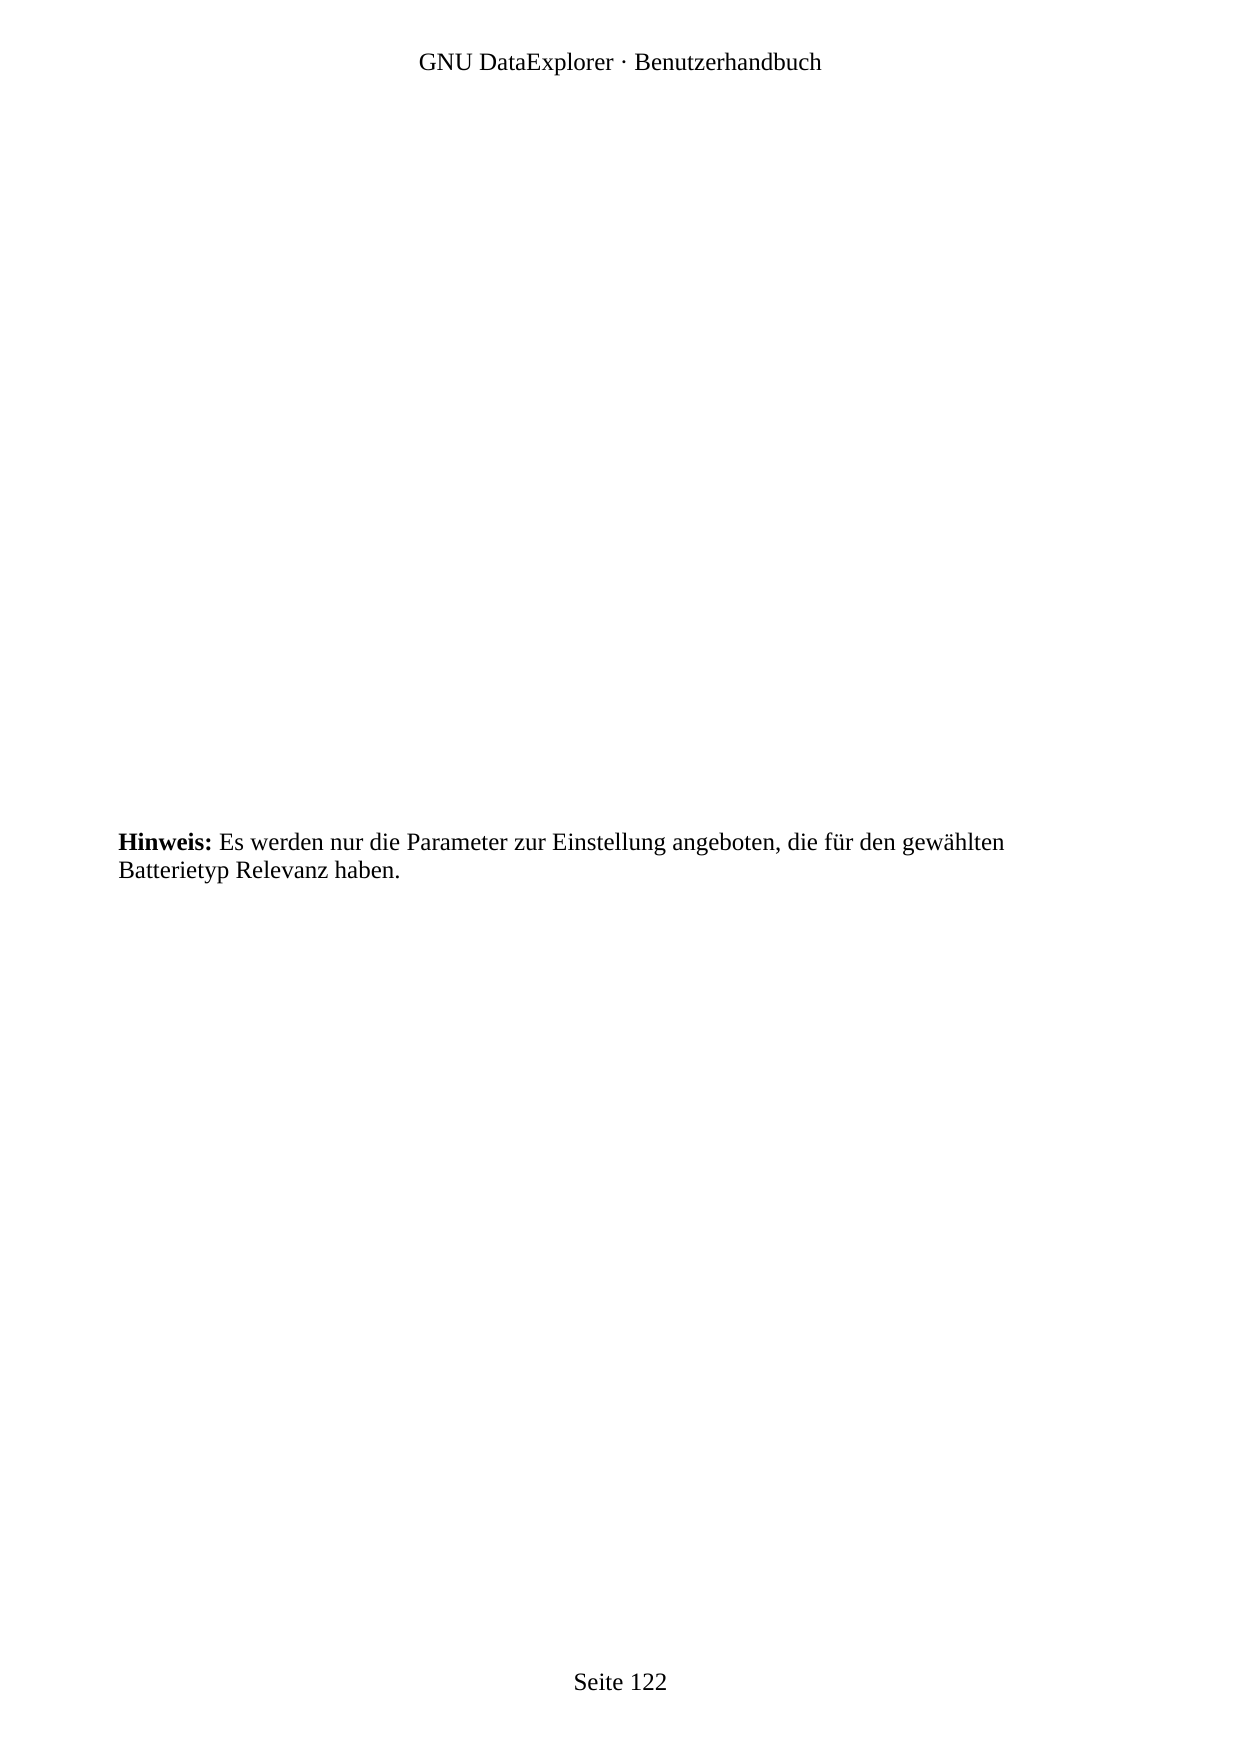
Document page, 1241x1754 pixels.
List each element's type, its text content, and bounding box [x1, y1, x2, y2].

text Hinweis: Es werden nur die Parameter zur Einstellung angeboten, die für den gewählten Batterietyp Relevanz haben. [118, 827, 1122, 884]
